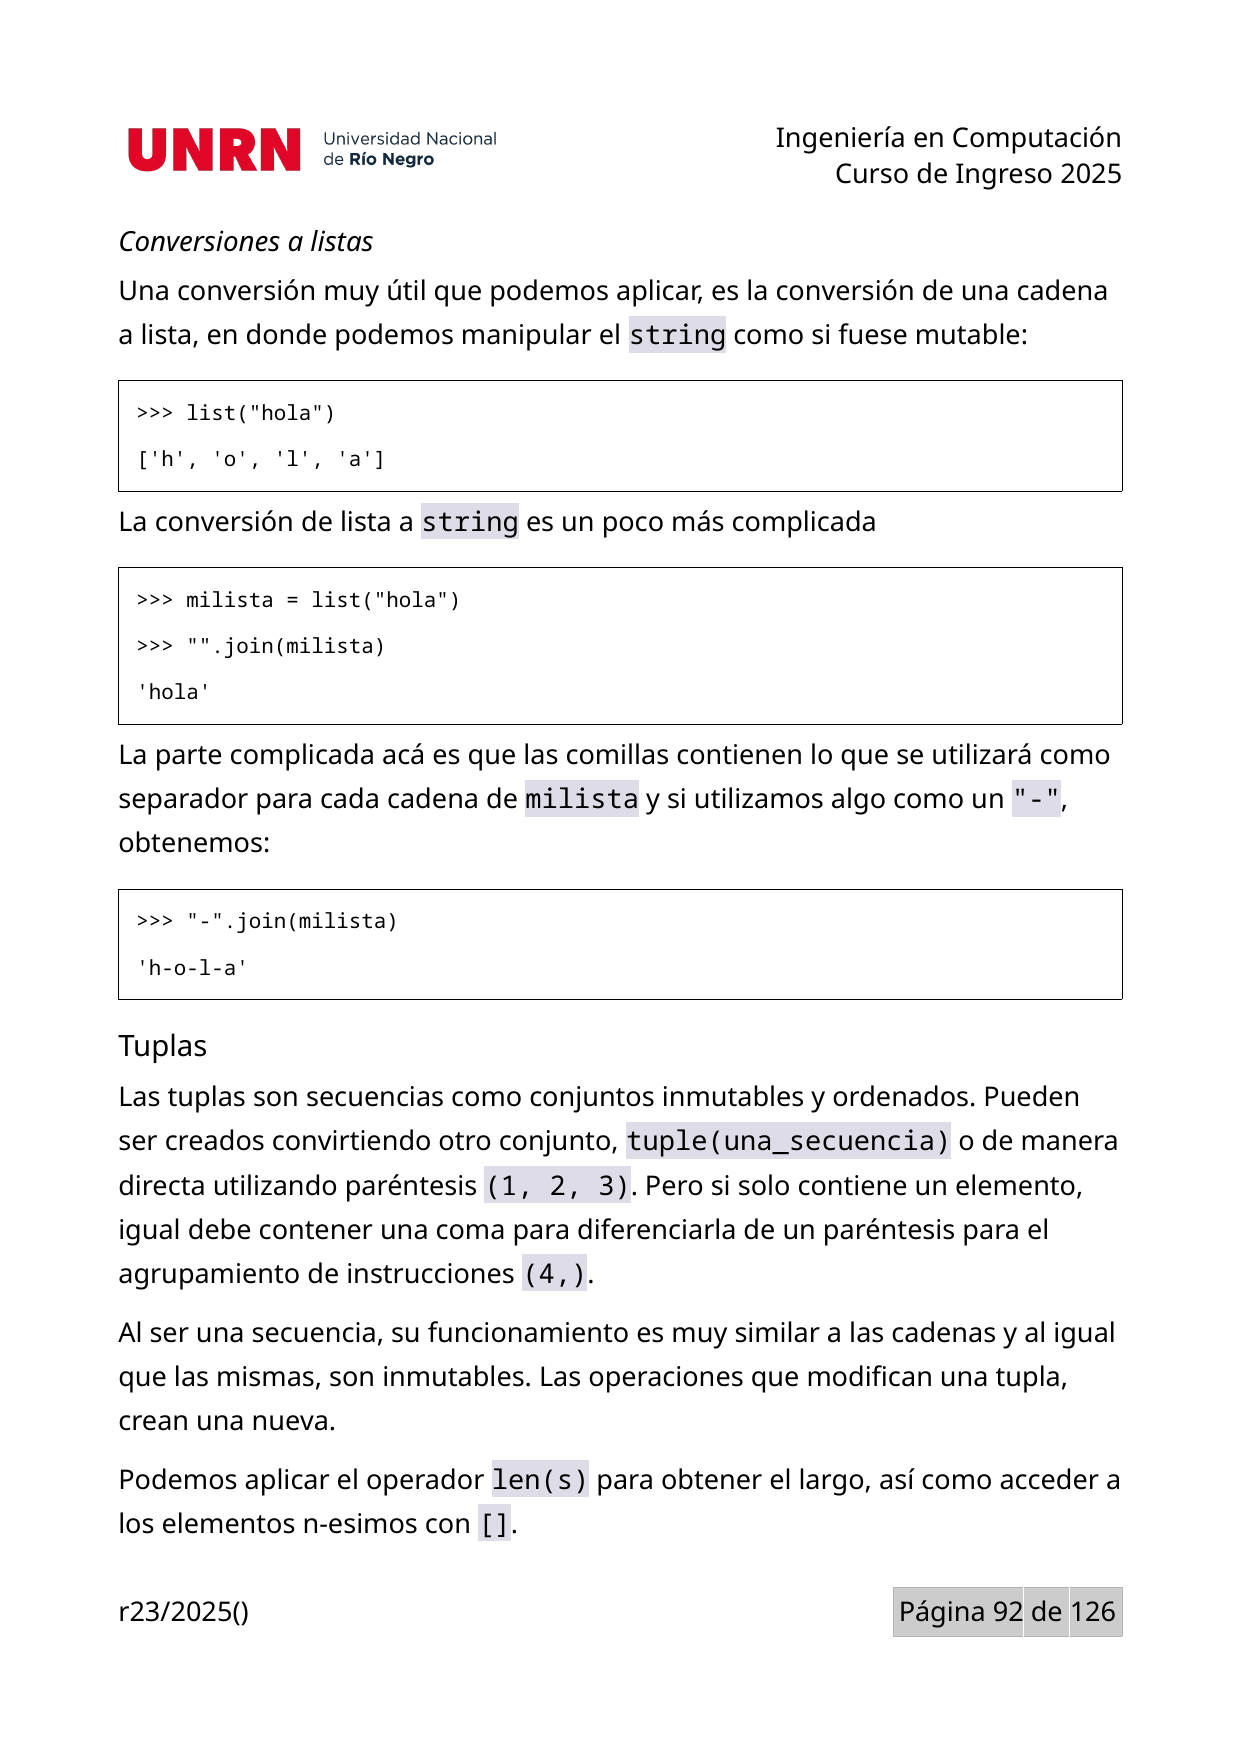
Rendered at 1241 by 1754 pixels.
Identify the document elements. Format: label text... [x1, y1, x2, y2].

picture [118, 118, 505, 180]
text ['h', 'o', 'l', 'a'] [119, 427, 1122, 491]
text La parte complicada acá es que las comillas contienen lo que se utilizará como separador para cada cadena de milista y si utilizamos algo como un "-", obtenemos: [118, 736, 1122, 861]
text Podemos aplicar el operador len(s) para obtener el largo, así como acceder a los elementos n-esimos con []. [118, 1460, 1122, 1541]
text 'h-o-l-a' [119, 935, 1122, 999]
text Las tuplas son secuencias como conjuntos inmutables y ordenados. Pueden ser creados convirtiendo otro conjunto, tuple(una_secuencia) o de manera directa utilizando paréntesis (1, 2, 3). Pero si solo contiene un elemento, igual debe contener una coma para diferenciarla de un paréntesis para el agrupamiento de instrucciones (4,). [118, 1078, 1122, 1291]
text 'hola' [119, 660, 1122, 724]
text >>> "-".join(milista) [119, 890, 1122, 935]
subtitle Tuplas [118, 1025, 1122, 1065]
text Al ser una secuencia, su funcionamiento es muy similar a las cadenas y al igual que las mismas, son inmutables. Las operaciones que modifican una tupla, crean una nueva. [118, 1313, 1122, 1438]
text >>> list("hola") [119, 381, 1122, 427]
text La conversión de lista a string es un poco más complicada [118, 502, 1122, 539]
text Una conversión muy útil que podemos aplicar, es la conversión de una cadena a lista, en donde podemos manipular el string como si fuese mutable: [118, 272, 1122, 353]
text >>> milista = list("hola") [119, 568, 1122, 613]
text >>> "".join(milista) [119, 613, 1122, 660]
subtitle Conversiones a listas [118, 221, 1122, 259]
